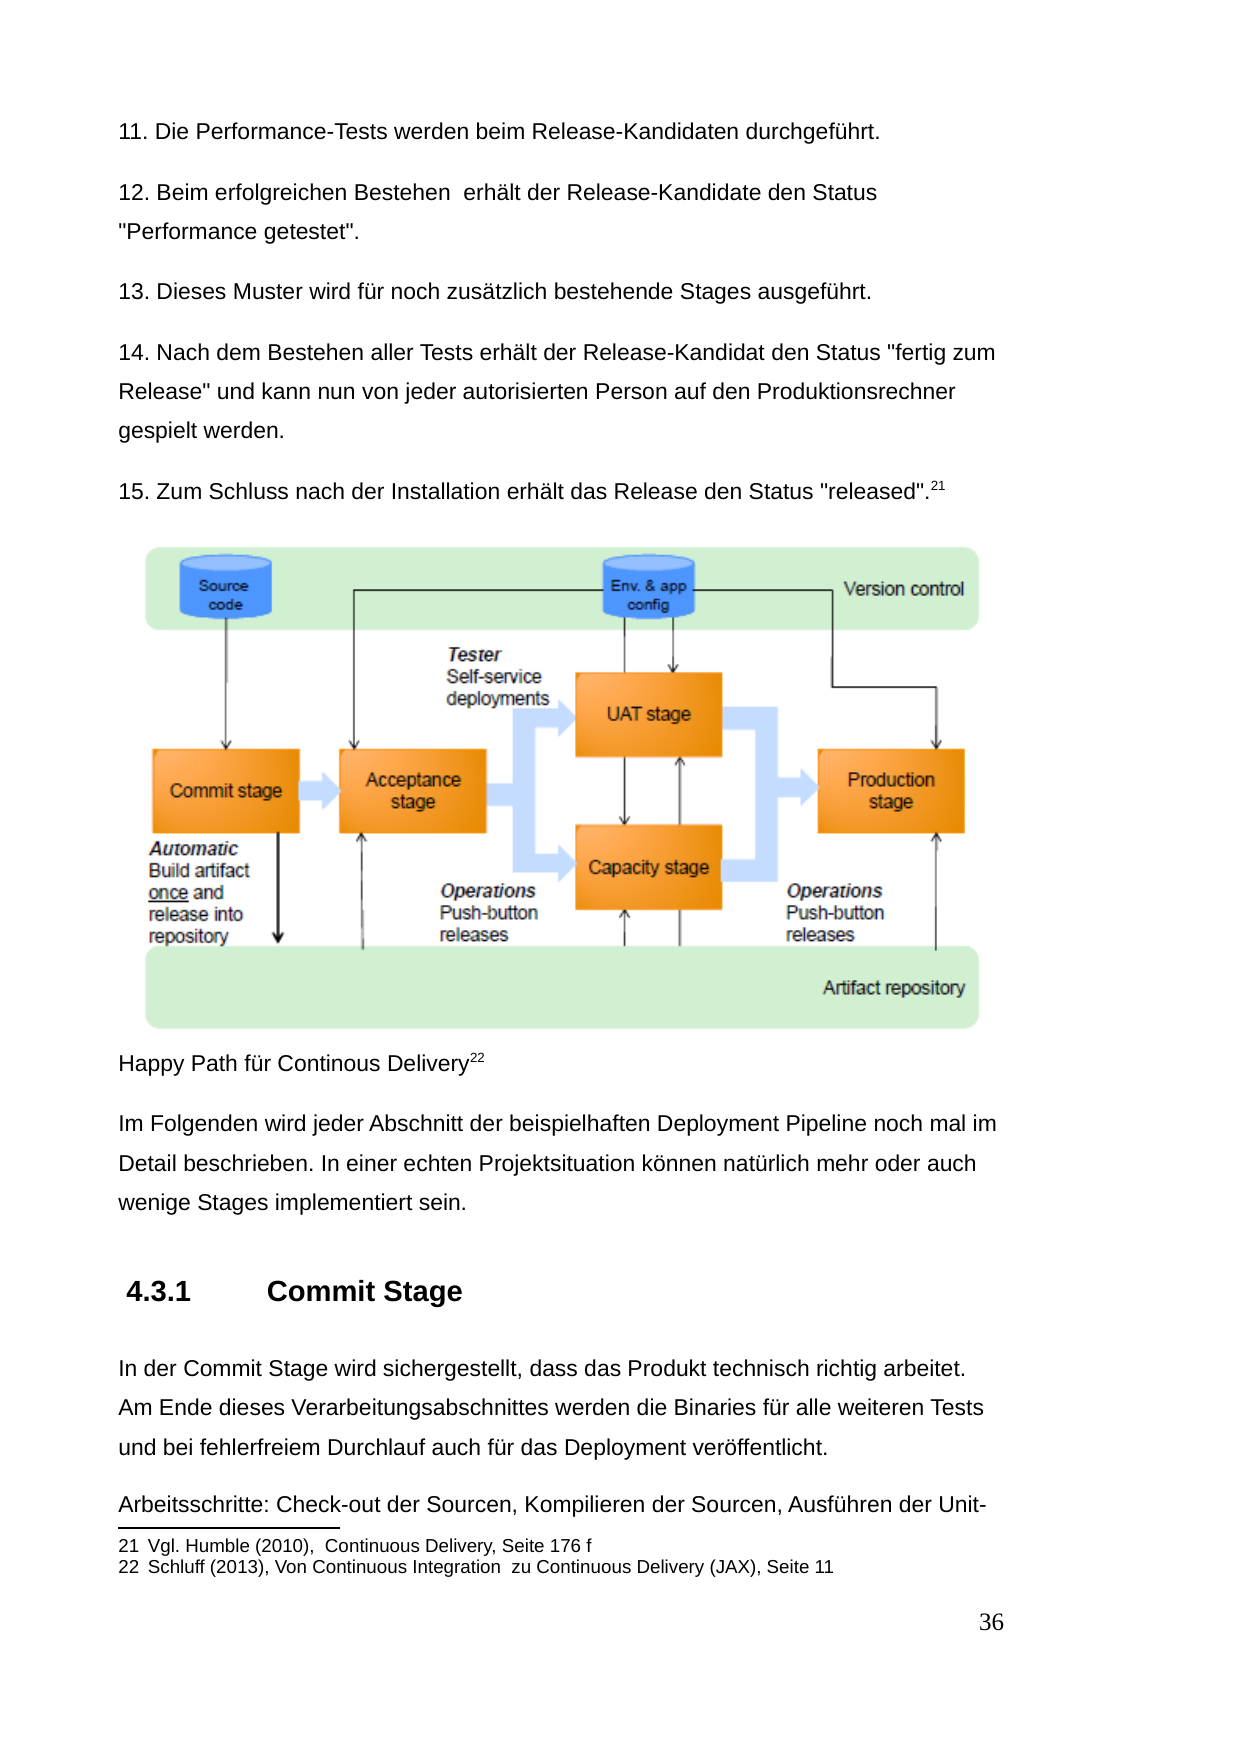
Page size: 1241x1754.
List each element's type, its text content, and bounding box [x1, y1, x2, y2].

text Schluff (2013), Von Continuous Integration zu Continuous Delivery (JAX), Seite 11 [118, 1556, 1004, 1578]
text Im Folgenden wird jeder Abschnitt der beispielhaften Deployment Pipeline noch mal im Detail beschrieben. In einer echten Projektsituation können natürlich mehr oder auch wenige Stages implementiert sein. [118, 1110, 1004, 1215]
text 12. Beim erfolgreichen Bestehen erhält der Release-Kandidate den Status "Performance getestet". [118, 178, 1004, 244]
picture [136, 538, 987, 1037]
text 11. Die Performance-Tests werden beim Release-Kandidaten durchgeführt. [118, 118, 1004, 144]
text 15. Zum Schluss nach der Installation erhält das Release den Status "released". [118, 478, 1004, 504]
text In der Commit Stage wird sichergestellt, dass das Produkt technisch richtig arbeitet. Am Ende dieses Verarbeitungsabschnittes werden die Binaries für alle weiteren Tests und bei fehlerfreiem Durchlauf auch für das Deployment veröffentlicht. [118, 1355, 1004, 1460]
text 13. Dieses Muster wird für noch zusätzlich bestehende Stages ausgeführt. [118, 278, 1004, 304]
text Arbeitsschritte: Check-out der Sourcen, Kompilieren der Sourcen, Ausführen der Unit- [118, 1491, 1004, 1517]
text Vgl. Humble (2010), Continuous Delivery, Seite 176 f [118, 1534, 1004, 1556]
text 14. Nach dem Bestehen aller Tests erhält der Release-Kandidat den Status "fertig zum Release" und kann nun von jeder autorisierten Person auf den Produktionsrechner gespielt werden. [118, 338, 1004, 444]
subtitle Commit Stage [118, 1274, 1004, 1308]
text Happy Path für Continous Delivery [118, 1037, 1004, 1076]
